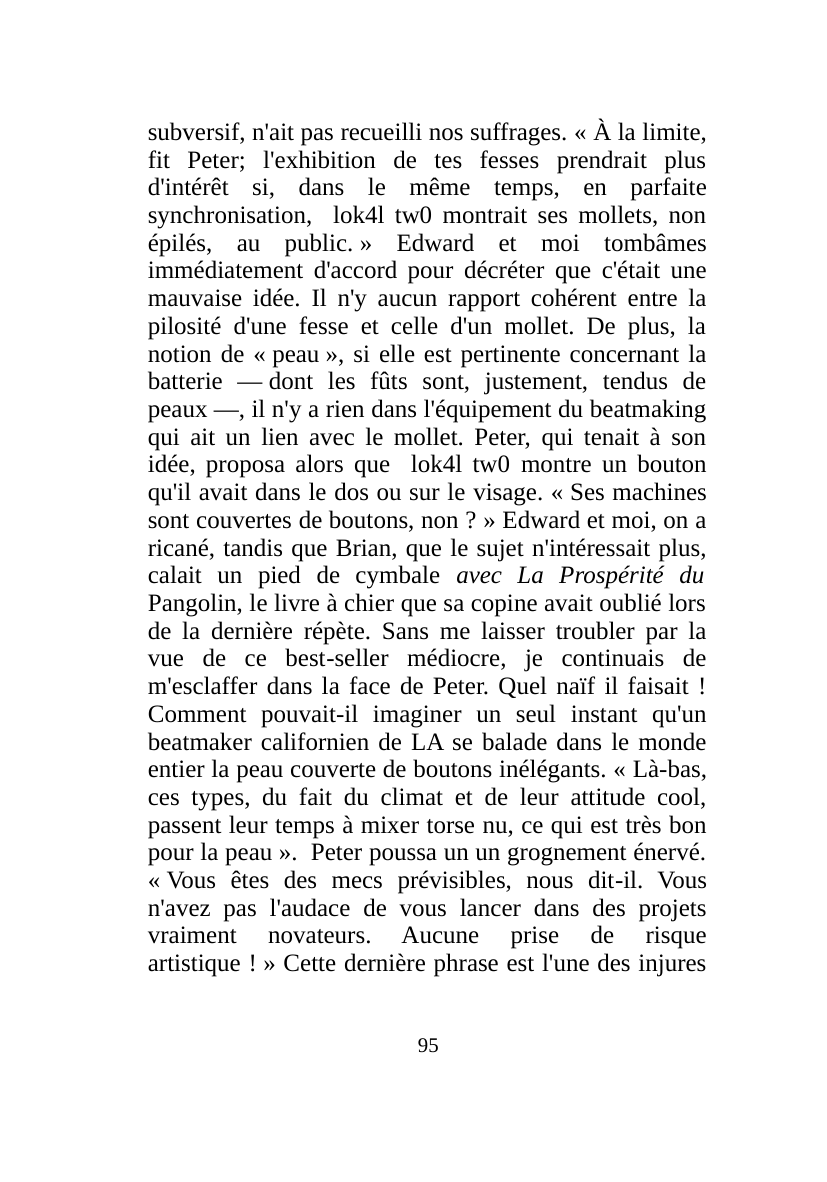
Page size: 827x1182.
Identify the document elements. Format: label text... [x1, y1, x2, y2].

text subversif, n'ait pas recueilli nos suffrages. « À la limite, fit Peter; l'exhibition de tes fesses prendrait plus d'intérêt si, dans le même temps, en parfaite synchronisation, lok4l tw0 montrait ses mollets, non épilés, au public. » Edward et moi tombâmes immédiatement d'accord pour décréter que c'était une mauvaise idée. Il n'y aucun rapport cohérent entre la pilosité d'une fesse et celle d'un mollet. De plus, la notion de « peau », si elle est pertinente concernant la batterie — dont les fûts sont, justement, tendus de peaux —, il n'y a rien dans l'équipement du beatmaking qui ait un lien avec le mollet. Peter, qui tenait à son idée, proposa alors que lok4l tw0 montre un bouton qu'il avait dans le dos ou sur le visage. « Ses machines sont couvertes de boutons, non ? » Edward et moi, on a ricané, tandis que Brian, que le sujet n'intéressait plus, calait un pied de cymbale avec La Prospérité du Pangolin, le livre à chier que sa copine avait oublié lors de la dernière répète. Sans me laisser troubler par la vue de ce best‑seller médiocre, je continuais de m'esclaffer dans la face de Peter. Quel naïf il faisait ! Comment pouvait‑il imaginer un seul instant qu'un beatmaker californien de LA se balade dans le monde entier la peau couverte de boutons inélégants. « Là‑bas, ces types, du fait du climat et de leur attitude cool, passent leur temps à mixer torse nu, ce qui est très bon pour la peau ». Peter poussa un un grognement énervé. « Vous êtes des mecs prévisibles, nous dit‑il. Vous n'avez pas l'audace de vous lancer dans des projets vraiment novateurs. Aucune prise de risque artistique ! » Cette dernière phrase est l'une des injures [148, 118, 707, 977]
